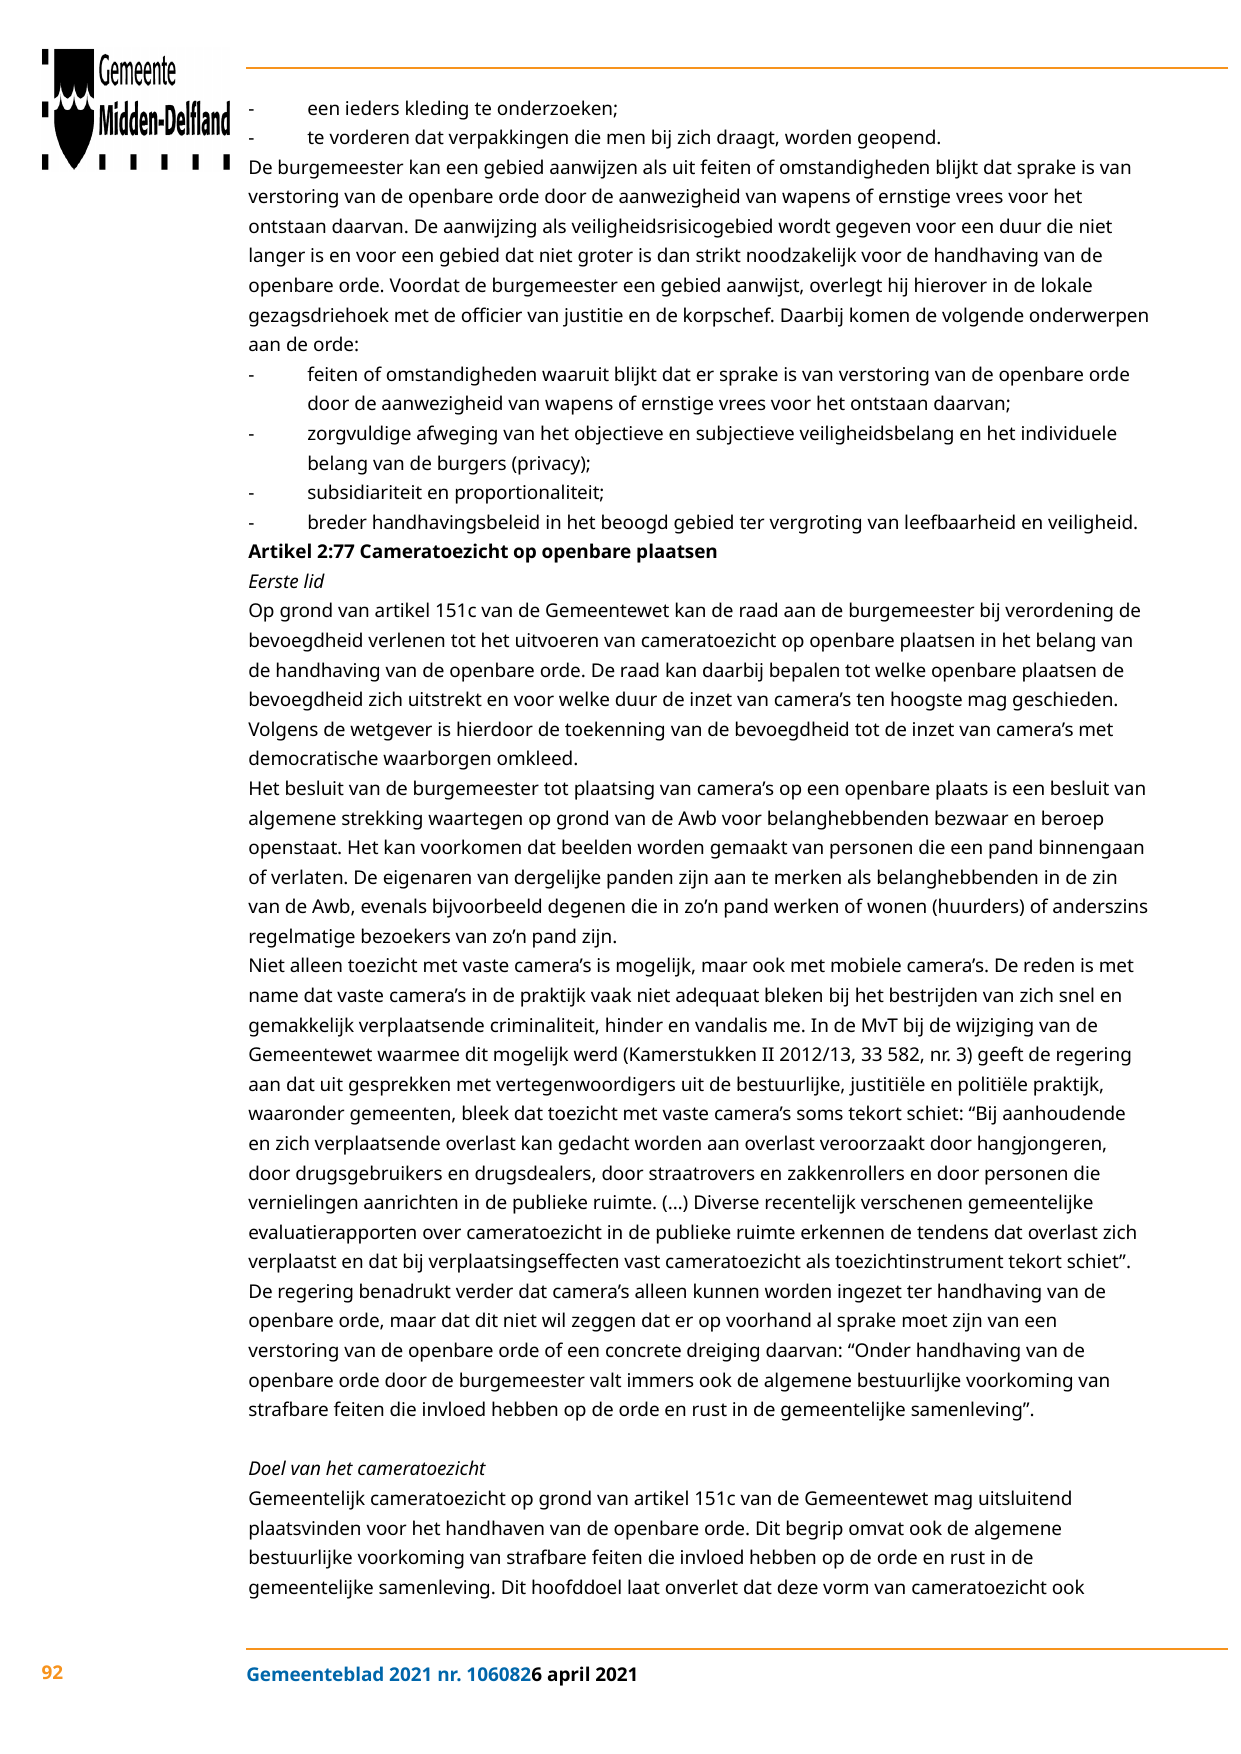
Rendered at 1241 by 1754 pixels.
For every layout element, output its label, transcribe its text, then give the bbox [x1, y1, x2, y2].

text Gemeentelijk cameratoezicht op grond van artikel 151c van de Gemeentewet mag uitsluitend plaatsvinden voor het handhaven van de openbare orde. Dit begrip omvat ook de algemene bestuurlijke voorkoming van strafbare feiten die invloed hebben op de orde en rust in de gemeentelijke samenleving. Dit hoofddoel laat onverlet dat deze vorm van cameratoezicht ook [248, 1485, 1152, 1600]
list te vorderen dat verpakkingen die men bij zich draagt, worden geopend. [248, 124, 1152, 150]
list een ieders kleding te onderzoeken; [248, 95, 1152, 121]
text Doel van het cameratoezicht [248, 1456, 1152, 1481]
text Eerste lid [248, 568, 1152, 594]
text Artikel 2:77 Cameratoezicht op openbare plaatsen [248, 538, 1152, 564]
text De burgemeester kan een gebied aanwijzen als uit feiten of omstandigheden blijkt dat sprake is van verstoring van de openbare orde door de aanwezigheid van wapens of ernstige vrees voor het ontstaan daarvan. De aanwijzing als veiligheidsrisicogebied wordt gegeven voor een duur die niet langer is en voor een gebied dat niet groter is dan strikt noodzakelijk voor de handhaving van de openbare orde. Voordat de burgemeester een gebied aanwijst, overlegt hij hierover in de lokale gezagsdriehoek met de officier van justitie en de korpschef. Daarbij komen de volgende onderwerpen aan de orde: [248, 154, 1152, 357]
list zorgvuldige afweging van het objectieve en subjectieve veiligheidsbelang en het individuele belang van de burgers (privacy); [248, 420, 1152, 476]
text Het besluit van de burgemeester tot plaatsing van camera’s op een openbare plaats is een besluit van algemene strekking waartegen op grond van de Awb voor belanghebbenden bezwaar en beroep openstaat. Het kan voorkomen dat beelden worden gemaakt van personen die een pand binnengaan of verlaten. De eigenaren van dergelijke panden zijn aan te merken als belanghebbenden in de zin van de Awb, evenals bijvoorbeeld degenen die in zo’n pand werken of wonen (huurders) of anderszins regelmatige bezoekers van zo’n pand zijn. [248, 775, 1152, 949]
text Niet alleen toezicht met vaste camera’s is mogelijk, maar ook met mobiele camera’s. De reden is met name dat vaste camera’s in de praktijk vaak niet adequaat bleken bij het bestrijden van zich snel en gemakkelijk verplaatsende criminaliteit, hinder en vandalis me. In de MvT bij de wijziging van de Gemeentewet waarmee dit mogelijk werd (Kamerstukken II 2012/13, 33 582, nr. 3) geeft de regering aan dat uit gesprekken met vertegenwoordigers uit de bestuurlijke, justitiële en politiële praktijk, waaronder gemeenten, bleek dat toezicht met vaste camera’s soms tekort schiet: “Bij aanhoudende en zich verplaatsende overlast kan gedacht worden aan overlast veroorzaakt door hangjongeren, door drugsgebruikers en drugsdealers, door straatrovers en zakkenrollers en door personen die vernielingen aanrichten in de publieke ruimte. (…) Diverse recentelijk verschenen gemeentelijke evaluatierapporten over cameratoezicht in de publieke ruimte erkennen de tendens dat overlast zich verplaatst en dat bij verplaatsingseffecten vast cameratoezicht als toezichtinstrument tekort schiet”. [248, 953, 1152, 1274]
picture [41, 47, 231, 172]
text Op grond van artikel 151c van de Gemeentewet kan de raad aan de burgemeester bij verordening de bevoegdheid verlenen tot het uitvoeren van cameratoezicht op openbare plaatsen in het belang van de handhaving van de openbare orde. De raad kan daarbij bepalen tot welke openbare plaatsen de bevoegdheid zich uitstrekt en voor welke duur de inzet van camera’s ten hoogste mag geschieden. Volgens de wetgever is hierdoor de toekenning van de bevoegdheid tot de inzet van camera’s met democratische waarborgen omkleed. [248, 598, 1152, 771]
list breder handhavingsbeleid in het beoogd gebied ter vergroting van leefbaarheid en veiligheid. [248, 509, 1152, 535]
text De regering benadrukt verder dat camera’s alleen kunnen worden ingezet ter handhaving van de openbare orde, maar dat dit niet wil zeggen dat er op voorhand al sprake moet zijn van een verstoring van de openbare orde of een concrete dreiging daarvan: “Onder handhaving van de openbare orde door de burgemeester valt immers ook de algemene bestuurlijke voorkoming van strafbare feiten die invloed hebben op de orde en rust in de gemeentelijke samenleving”. [248, 1278, 1152, 1422]
list feiten of omstandigheden waaruit blijkt dat er sprake is van verstoring van de openbare orde door de aanwezigheid van wapens of ernstige vrees voor het ontstaan daarvan; [248, 361, 1152, 416]
list subsidiariteit en proportionaliteit; [248, 479, 1152, 505]
